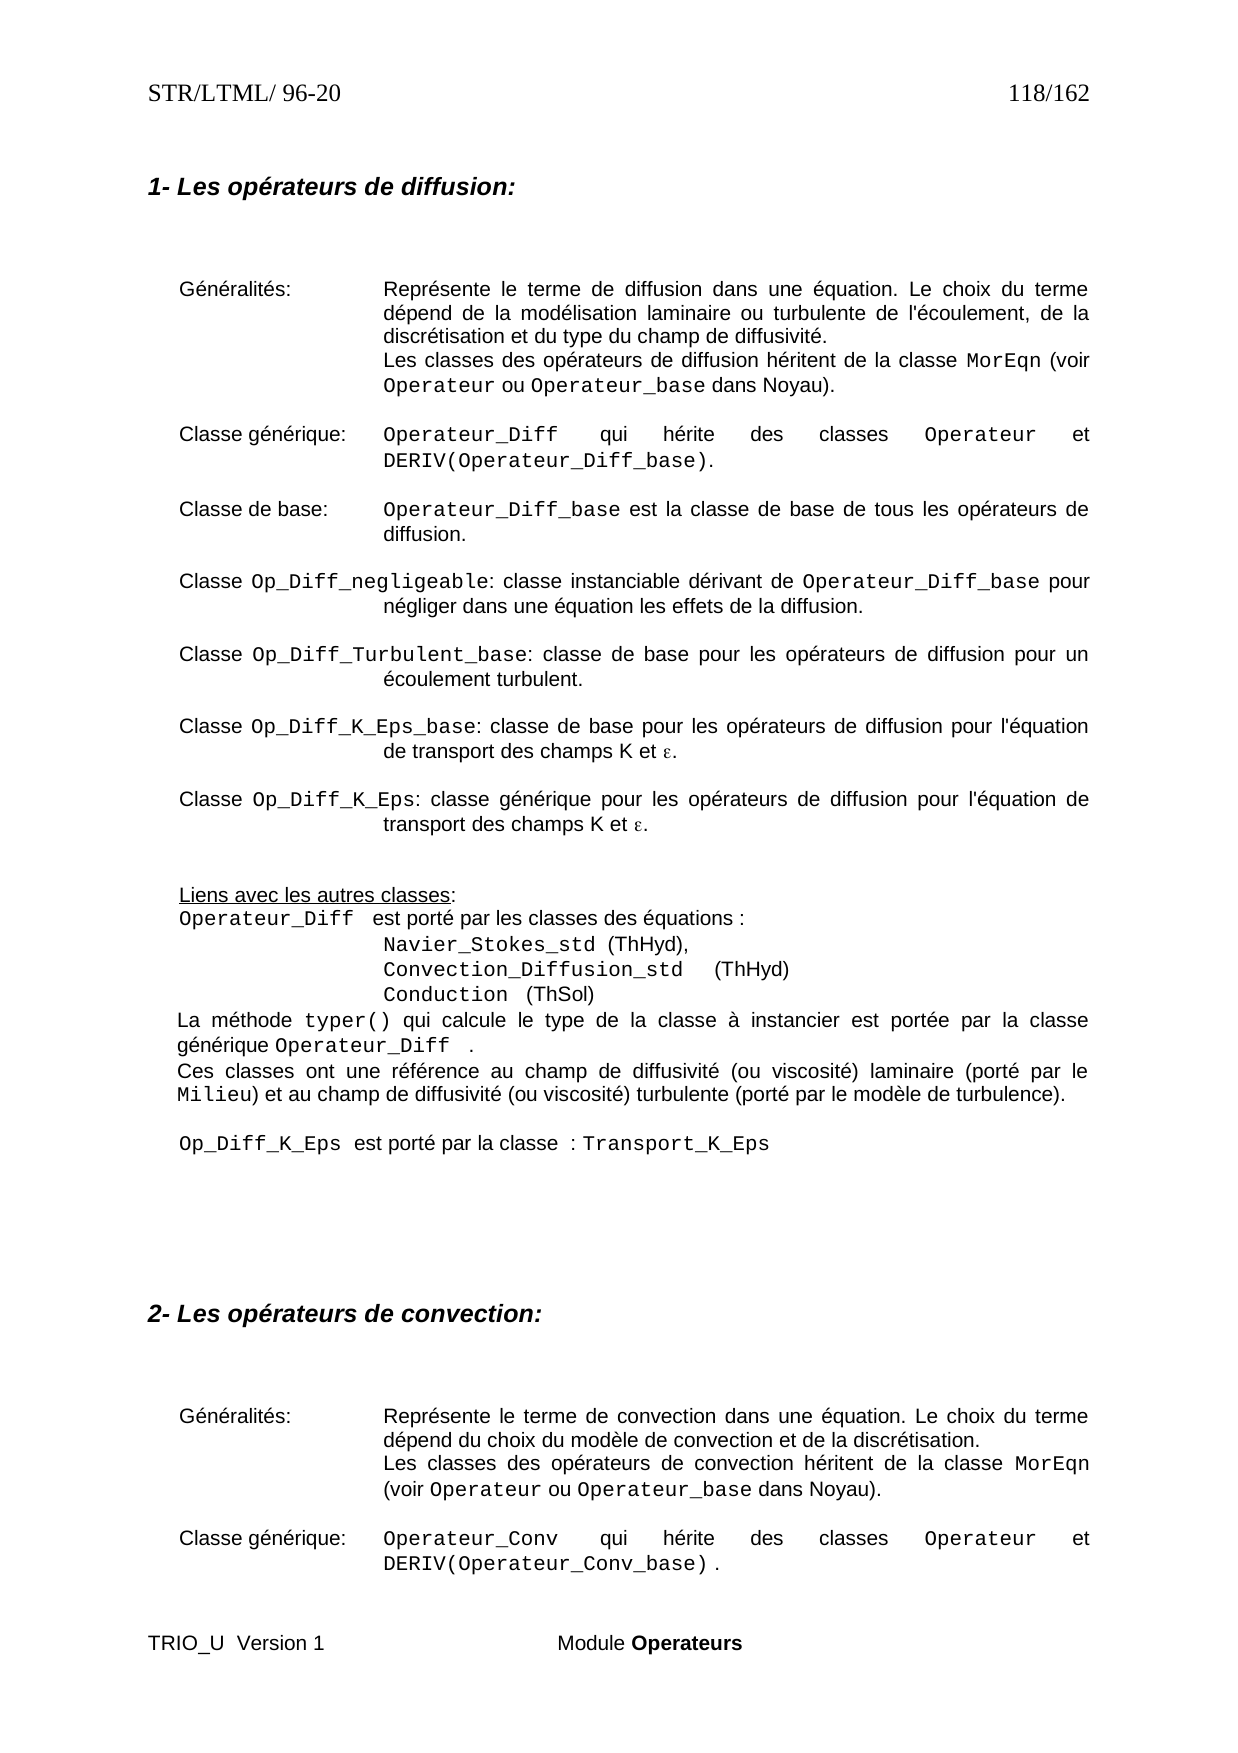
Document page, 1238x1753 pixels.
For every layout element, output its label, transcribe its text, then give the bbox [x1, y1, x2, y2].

text Les classes des opérateurs de convection héritent de la classe MorEqn (voir Operateur ou Operateur_base dans Noyau). [179, 1452, 1090, 1502]
subtitle 1- Les opérateurs de diffusion: [148, 173, 1090, 201]
text Classe générique: Operateur_Diff qui hérite des classes Operateur et DERIV(Operateur_Diff_base). [179, 423, 1090, 473]
text Op_Diff_K_Eps est porté par la classe : Transport_K_Eps [179, 1132, 1090, 1157]
text Classe Op_Diff_Turbulent_base: classe de base pour les opérateurs de diffusion pour un écoulement turbulent. [179, 642, 1090, 691]
text Les classes des opérateurs de diffusion héritent de la classe MorEqn (voir Operateur ou Operateur_base dans Noyau). [179, 348, 1090, 399]
text Operateur_Diff est porté par les classes des équations : [179, 907, 1090, 932]
text La méthode typer() qui calcule le type de la classe à instancier est portée par la classe générique Operateur_Diff . [177, 1008, 1090, 1059]
text Liens avec les autres classes: [179, 883, 1090, 907]
text Classe Op_Diff_K_Eps: classe générique pour les opérateurs de diffusion pour l'équation de transport des champs K et . [179, 787, 1090, 836]
text Généralités: Représente le terme de convection dans une équation. Le choix du terme dépend du choix du modèle de convection et de la discrétisation. [179, 1404, 1090, 1452]
text Conduction (ThSol) [179, 983, 1090, 1008]
text Classe Op_Diff_K_Eps_base: classe de base pour les opérateurs de diffusion pour l'équation de transport des champs K et . [179, 714, 1090, 763]
subtitle 2- Les opérateurs de convection: [148, 1300, 1090, 1328]
text Classe Op_Diff_negligeable: classe instanciable dérivant de Operateur_Diff_base pour négliger dans une équation les effets de la diffusion. [179, 569, 1090, 618]
text Classe générique: Operateur_Conv qui hérite des classes Operateur et DERIV(Operateur_Conv_base) . [179, 1526, 1090, 1577]
text Généralités: Représente le terme de diffusion dans une équation. Le choix du terme dépend de la modélisation laminaire ou turbulente de l'écoulement, de la discrétisation et du type du champ de diffusivité. [179, 278, 1090, 348]
text Convection_Diffusion_std (ThHyd) [179, 957, 1090, 983]
text Ces classes ont une référence au champ de diffusivité (ou viscosité) laminaire (porté par le Milieu) et au champ de diffusivité (ou viscosité) turbulente (porté par le modèle de turbulence). [177, 1059, 1090, 1108]
text Navier_Stokes_std (ThHyd), [179, 932, 1090, 957]
text Classe de base: Operateur_Diff_base est la classe de base de tous les opérateurs de diffusion. [179, 497, 1090, 546]
